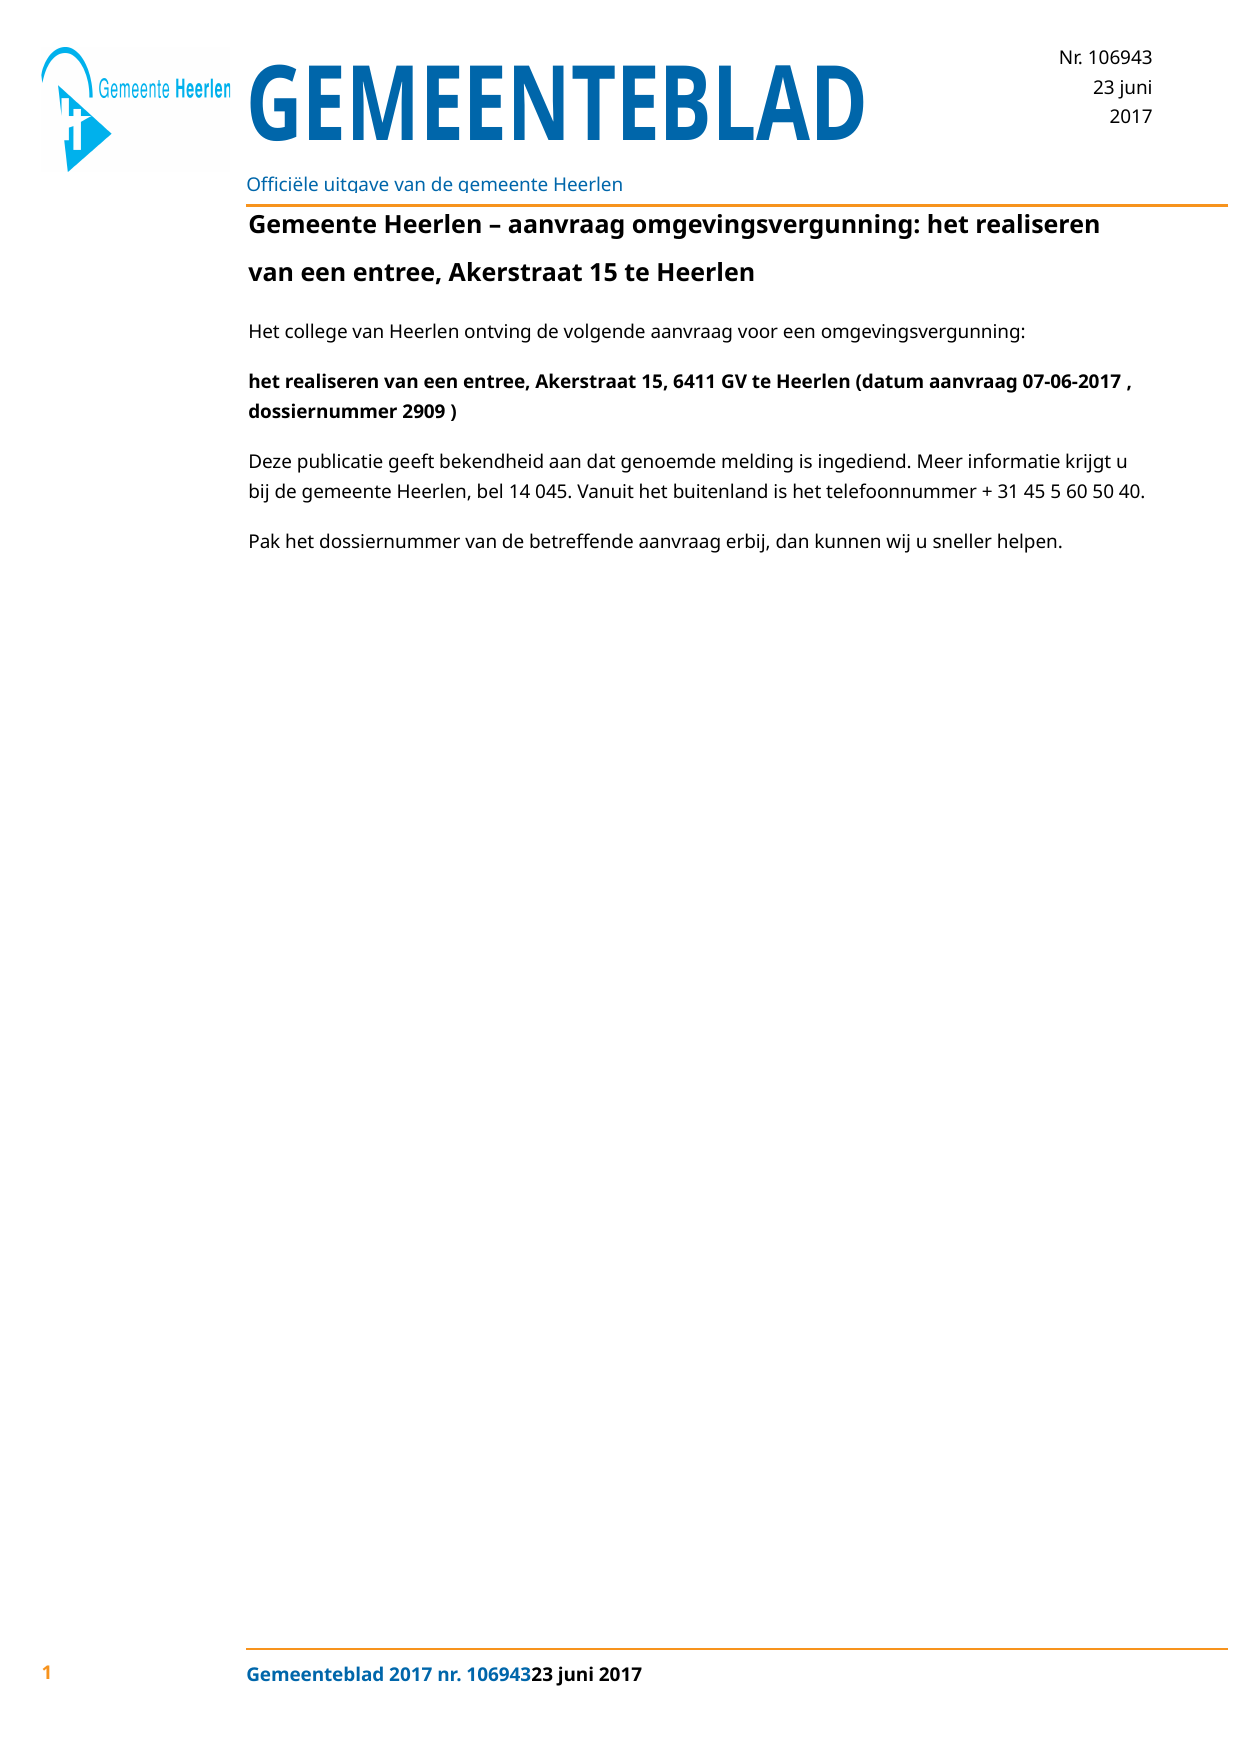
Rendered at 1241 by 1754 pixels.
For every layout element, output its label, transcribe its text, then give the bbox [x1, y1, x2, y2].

text Het college van Heerlen ontving de volgende aanvraag voor een omgevingsvergunning: [248, 318, 1152, 344]
text het realiseren van een entree, Akerstraat 15, 6411 GV te Heerlen (datum aanvraag 07-06-2017 , dossiernummer 2909 ) [248, 368, 1152, 424]
text Deze publicatie geeft bekendheid aan dat genoemde melding is ingediend. Meer informatie krijgt u bij de gemeente Heerlen, bel 14 045. Vanuit het buitenland is het telefoonnummer + 31 45 5 60 50 40. [248, 448, 1152, 504]
picture [41, 47, 58, 70]
text Gemeente Heerlen – aanvraag omgevingsvergunning: het realiseren van een entree, Akerstraat 15 te Heerlen [248, 207, 1152, 288]
text Pak het dossiernummer van de betreffende aanvraag erbij, dan kunnen wij u sneller helpen. [248, 528, 1152, 554]
picture [41, 47, 231, 172]
